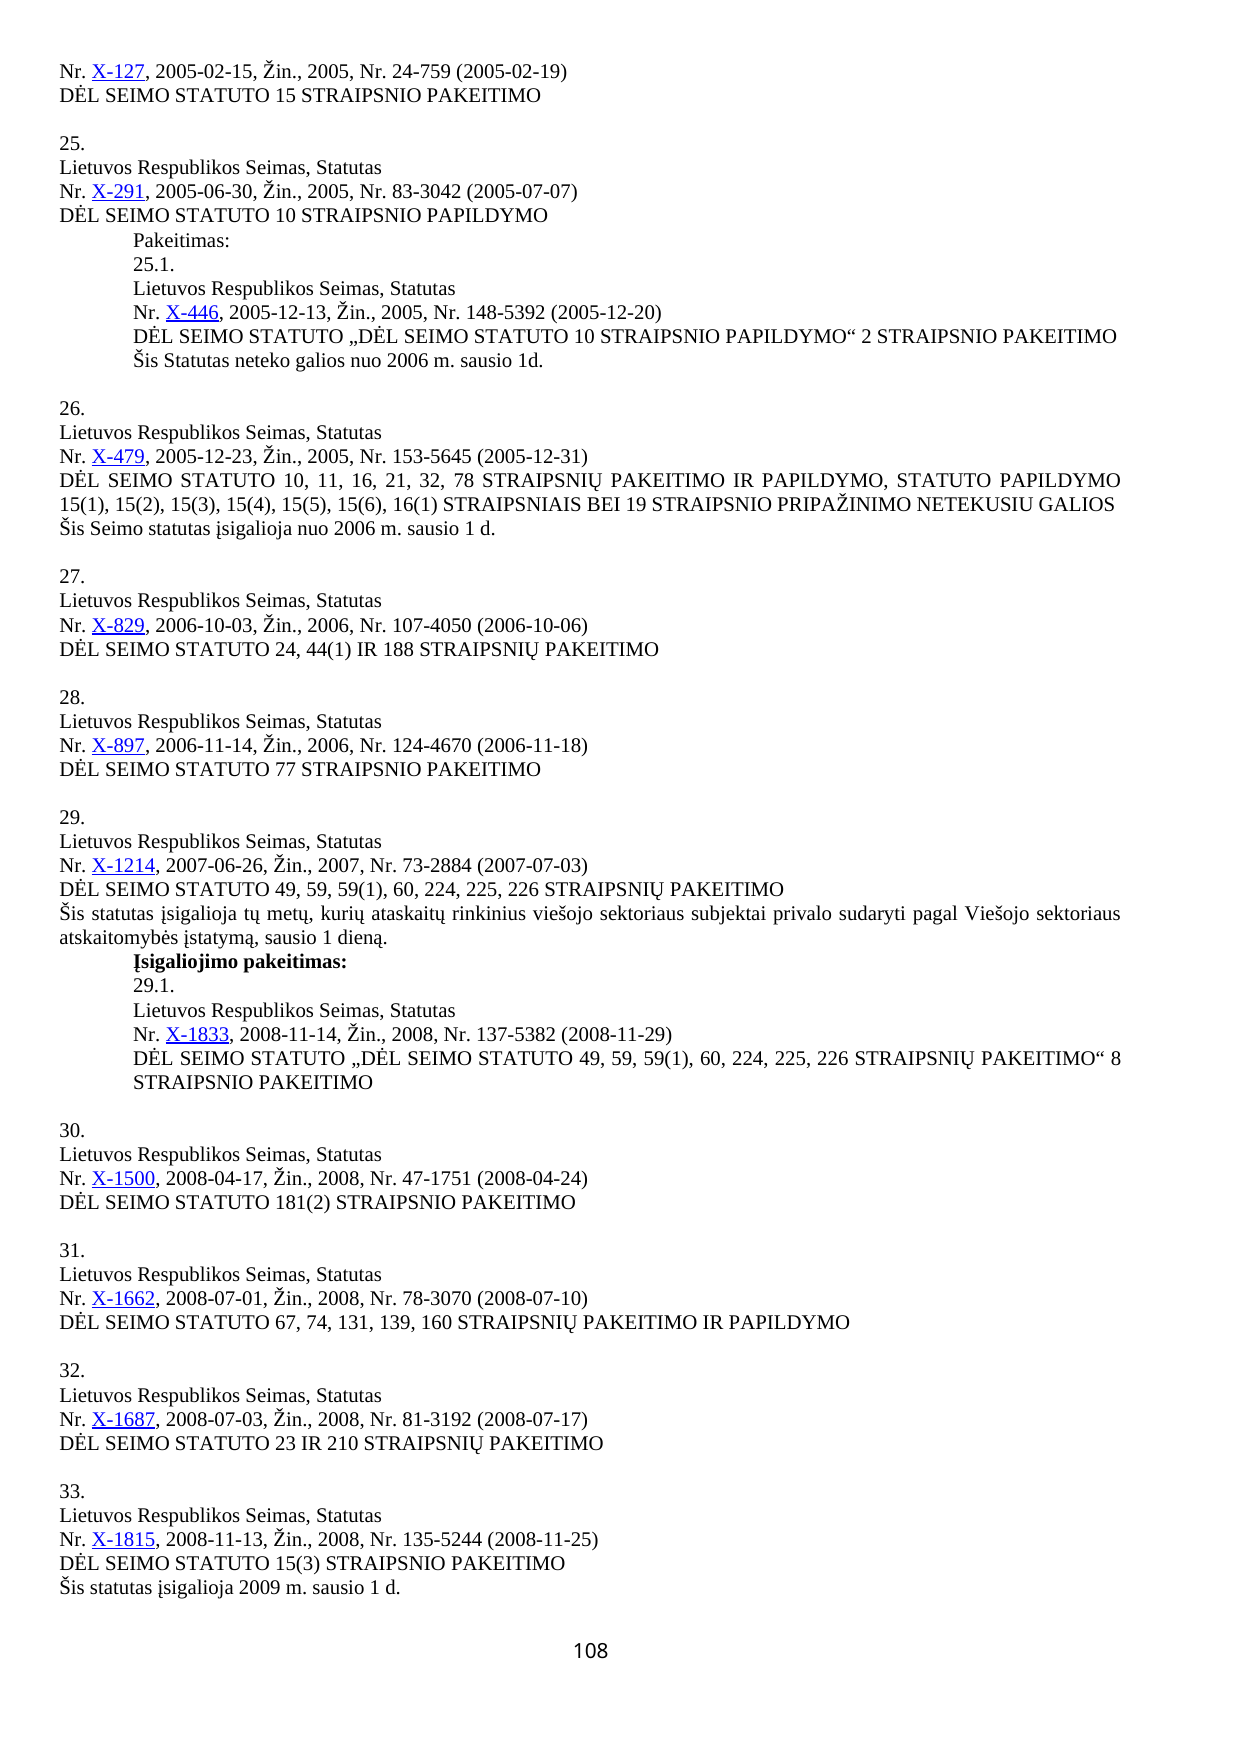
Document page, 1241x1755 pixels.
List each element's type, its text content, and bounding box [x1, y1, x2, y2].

text DĖL SEIMO STATUTO 49, 59, 59(1), 60, 224, 225, 226 STRAIPSNIŲ PAKEITIMO [59, 877, 1122, 901]
text 30. [59, 1118, 1122, 1142]
text DĖL SEIMO STATUTO „DĖL SEIMO STATUTO 49, 59, 59(1), 60, 224, 225, 226 STRAIPSNIŲ PAKEITIMO“ 8 STRAIPSNIO PAKEITIMO [133, 1046, 1122, 1094]
text Lietuvos Respublikos Seimas, Statutas [59, 997, 1122, 1022]
text Šis Seimo statutas įsigalioja nuo 2006 m. sausio 1 d. [59, 516, 1122, 540]
text 29. [59, 805, 1122, 829]
text Lietuvos Respublikos Seimas, Statutas [59, 1262, 1122, 1286]
text Nr. X-1815, 2008-11-13, Žin., 2008, Nr. 135-5244 (2008-11-25) [59, 1527, 1122, 1551]
text Lietuvos Respublikos Seimas, Statutas [59, 276, 1122, 300]
text Lietuvos Respublikos Seimas, Statutas [59, 1382, 1122, 1407]
text 32. [59, 1358, 1122, 1382]
text 26. [59, 396, 1122, 420]
text DĖL SEIMO STATUTO 23 IR 210 STRAIPSNIŲ PAKEITIMO [59, 1431, 1122, 1455]
text Nr. X-897, 2006-11-14, Žin., 2006, Nr. 124-4670 (2006-11-18) [59, 733, 1122, 757]
text Lietuvos Respublikos Seimas, Statutas [59, 709, 1122, 733]
text Lietuvos Respublikos Seimas, Statutas [59, 155, 1122, 179]
text Nr. X-127, 2005-02-15, Žin., 2005, Nr. 24-759 (2005-02-19) [59, 59, 1122, 83]
text Nr. X-1662, 2008-07-01, Žin., 2008, Nr. 78-3070 (2008-07-10) [59, 1286, 1122, 1310]
text DĖL SEIMO STATUTO 10, 11, 16, 21, 32, 78 STRAIPSNIŲ PAKEITIMO IR PAPILDYMO, STATUTO PAPILDYMO 15(1), 15(2), 15(3), 15(4), 15(5), 15(6), 16(1) STRAIPSNIAIS BEI 19 STRAIPSNIO PRIPAŽINIMO NETEKUSIU GALIOS [59, 468, 1122, 516]
text Lietuvos Respublikos Seimas, Statutas [59, 829, 1122, 853]
text DĖL SEIMO STATUTO 15 STRAIPSNIO PAKEITIMO [59, 83, 1122, 107]
text 28. [59, 685, 1122, 709]
text DĖL SEIMO STATUTO 24, 44(1) IR 188 STRAIPSNIŲ PAKEITIMO [59, 637, 1122, 661]
text Lietuvos Respublikos Seimas, Statutas [59, 420, 1122, 444]
text 25.1. [59, 252, 1122, 276]
text DĖL SEIMO STATUTO 67, 74, 131, 139, 160 STRAIPSNIŲ PAKEITIMO IR PAPILDYMO [59, 1310, 1122, 1334]
text Nr. X-291, 2005-06-30, Žin., 2005, Nr. 83-3042 (2005-07-07) [59, 179, 1122, 203]
text Nr. X-1687, 2008-07-03, Žin., 2008, Nr. 81-3192 (2008-07-17) [59, 1407, 1122, 1431]
text 27. [59, 564, 1122, 588]
text 29.1. [59, 973, 1122, 997]
text 25. [59, 131, 1122, 155]
text Nr. X-1833, 2008-11-14, Žin., 2008, Nr. 137-5382 (2008-11-29) [59, 1022, 1122, 1046]
text 33. [59, 1479, 1122, 1503]
text Nr. X-1214, 2007-06-26, Žin., 2007, Nr. 73-2884 (2007-07-03) [59, 853, 1122, 877]
text Nr. X-479, 2005-12-23, Žin., 2005, Nr. 153-5645 (2005-12-31) [59, 444, 1122, 468]
text Šis statutas įsigalioja tų metų, kurių ataskaitų rinkinius viešojo sektoriaus subjektai privalo sudaryti pagal Viešojo sektoriaus atskaitomybės įstatymą, sausio 1 dieną. [59, 901, 1122, 949]
text DĖL SEIMO STATUTO 15(3) STRAIPSNIO PAKEITIMO [59, 1551, 1122, 1575]
text Lietuvos Respublikos Seimas, Statutas [59, 1503, 1122, 1527]
text Nr. X-1500, 2008-04-17, Žin., 2008, Nr. 47-1751 (2008-04-24) [59, 1166, 1122, 1190]
text Lietuvos Respublikos Seimas, Statutas [59, 588, 1122, 612]
text DĖL SEIMO STATUTO 10 STRAIPSNIO PAPILDYMO [59, 203, 1122, 227]
text Šis Statutas neteko galios nuo 2006 m. sausio 1d. [133, 348, 1122, 372]
text DĖL SEIMO STATUTO 181(2) STRAIPSNIO PAKEITIMO [59, 1190, 1122, 1214]
text Nr. X-446, 2005-12-13, Žin., 2005, Nr. 148-5392 (2005-12-20) [59, 300, 1122, 324]
text Nr. X-829, 2006-10-03, Žin., 2006, Nr. 107-4050 (2006-10-06) [59, 612, 1122, 637]
text DĖL SEIMO STATUTO „DĖL SEIMO STATUTO 10 STRAIPSNIO PAPILDYMO“ 2 STRAIPSNIO PAKEITIMO [133, 324, 1122, 348]
text 31. [59, 1238, 1122, 1262]
text Šis statutas įsigalioja 2009 m. sausio 1 d. [59, 1575, 1123, 1599]
text Įsigaliojimo pakeitimas: [59, 949, 1122, 973]
text Lietuvos Respublikos Seimas, Statutas [59, 1142, 1122, 1166]
text DĖL SEIMO STATUTO 77 STRAIPSNIO PAKEITIMO [59, 757, 1122, 781]
text Pakeitimas: [59, 227, 1122, 252]
